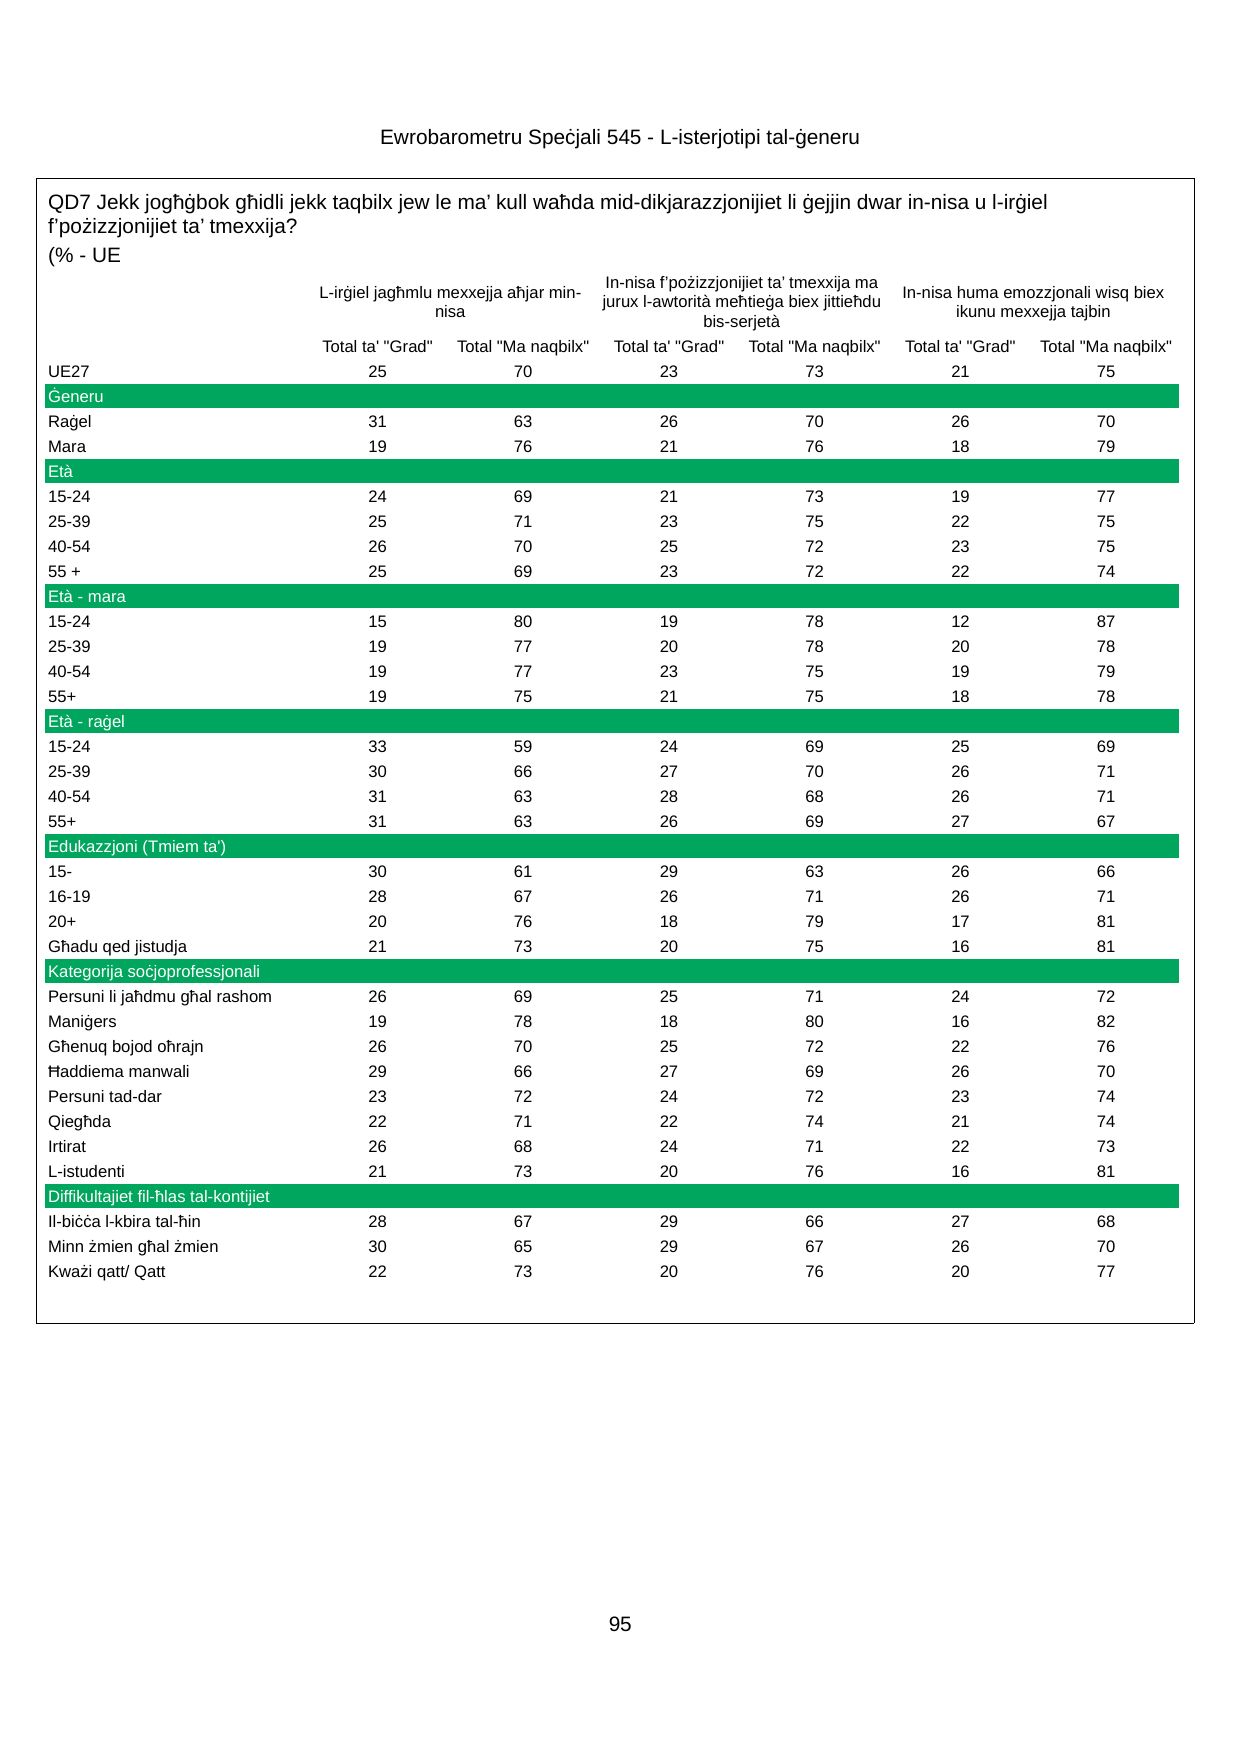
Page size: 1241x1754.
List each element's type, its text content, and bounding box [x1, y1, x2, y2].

table_cell 25 [304, 359, 450, 383]
table_cell 77 [450, 634, 596, 658]
table_cell 18 [596, 909, 742, 933]
table_cell Għenuq bojod oħrajn [45, 1034, 304, 1058]
table_cell Età - raġel [45, 709, 1179, 733]
table_cell 21 [304, 934, 450, 958]
table_cell 31 [304, 809, 450, 833]
table_cell 74 [1033, 1084, 1179, 1108]
table_cell 21 [596, 484, 742, 508]
table_cell 23 [887, 534, 1033, 558]
table_cell 81 [1033, 1159, 1179, 1183]
table_cell 18 [887, 434, 1033, 458]
table_cell 71 [742, 984, 887, 1008]
table_cell 73 [742, 359, 887, 383]
table_cell 77 [1033, 484, 1179, 508]
table_cell 75 [742, 934, 887, 958]
table_cell 69 [742, 809, 887, 833]
table_cell 66 [742, 1209, 887, 1233]
table_cell 27 [887, 809, 1033, 833]
table_cell 27 [596, 759, 742, 783]
table_cell 26 [596, 884, 742, 908]
table_cell 19 [887, 659, 1033, 683]
table_cell 29 [596, 1234, 742, 1258]
table_cell 73 [1033, 1134, 1179, 1158]
table_cell Il-biċċa l-kbira tal-ħin [45, 1209, 304, 1233]
table_cell Maniġers [45, 1009, 304, 1033]
table_cell 22 [304, 1259, 450, 1283]
table_cell 21 [596, 434, 742, 458]
table_cell [887, 240, 1033, 270]
table_cell 68 [450, 1134, 596, 1158]
table_cell 21 [887, 1109, 1033, 1133]
table_cell 75 [742, 659, 887, 683]
table_cell 81 [1033, 934, 1179, 958]
table_cell 68 [1033, 1209, 1179, 1233]
table_cell 21 [596, 684, 742, 708]
table_cell 75 [742, 684, 887, 708]
table_cell 71 [742, 884, 887, 908]
table_cell 72 [1033, 984, 1179, 1008]
table_cell 20 [887, 1259, 1033, 1283]
table_cell 70 [1033, 409, 1179, 433]
table_cell 75 [742, 509, 887, 533]
table_cell 23 [304, 1084, 450, 1108]
table_cell 15-24 [45, 609, 304, 633]
table_cell 20 [304, 909, 450, 933]
table_cell 75 [450, 684, 596, 708]
table_cell 33 [304, 734, 450, 758]
table_cell L-irġiel jagħmlu mexxejja aħjar min-nisa [304, 270, 596, 333]
table_cell [596, 240, 742, 270]
table_cell 23 [596, 659, 742, 683]
table_cell 59 [450, 734, 596, 758]
table_cell 65 [450, 1234, 596, 1258]
table_cell 70 [450, 1034, 596, 1058]
table_cell 55+ [45, 684, 304, 708]
table_cell 69 [450, 484, 596, 508]
table_cell In-nisa f’pożizzjonijiet ta’ tmexxija ma jurux l-awtorità meħtieġa biex jittieħdu bis-serjetà [596, 270, 887, 333]
table_cell 29 [596, 859, 742, 883]
table_cell 71 [742, 1134, 887, 1158]
table_cell 21 [887, 359, 1033, 383]
table_cell 25 [596, 984, 742, 1008]
table_cell [45, 270, 304, 333]
table_cell 19 [304, 1009, 450, 1033]
table_cell 26 [887, 1059, 1033, 1083]
table_cell 63 [742, 859, 887, 883]
table_cell 82 [1033, 1009, 1179, 1033]
table_cell 72 [742, 534, 887, 558]
table_cell 71 [1033, 759, 1179, 783]
table_cell (% - UE [45, 240, 304, 270]
table_cell 16-19 [45, 884, 304, 908]
table_cell 73 [742, 484, 887, 508]
table_cell 15- [45, 859, 304, 883]
table_cell 75 [1033, 359, 1179, 383]
table_cell [450, 240, 596, 270]
table_cell 26 [596, 409, 742, 433]
table_cell 16 [887, 1159, 1033, 1183]
table_cell 27 [596, 1059, 742, 1083]
table_cell 79 [1033, 659, 1179, 683]
table_cell 25-39 [45, 634, 304, 658]
table_cell 70 [742, 759, 887, 783]
table_cell 76 [450, 434, 596, 458]
table_cell 24 [887, 984, 1033, 1008]
table_cell Ħaddiema manwali [45, 1059, 304, 1083]
table_cell 21 [304, 1159, 450, 1183]
table_cell 70 [450, 534, 596, 558]
table_cell 20 [596, 1259, 742, 1283]
table_cell 72 [742, 1034, 887, 1058]
table_cell 66 [1033, 859, 1179, 883]
table_cell Qiegħda [45, 1109, 304, 1133]
table_cell 69 [742, 734, 887, 758]
table_cell 23 [596, 359, 742, 383]
table_cell 55 + [45, 559, 304, 583]
table_cell 31 [304, 409, 450, 433]
table_cell Total "Ma naqbilx" [1033, 334, 1179, 358]
table_cell 20 [887, 634, 1033, 658]
table_cell 19 [304, 634, 450, 658]
table_cell Total ta' "Grad" [596, 334, 742, 358]
table_cell 27 [887, 1209, 1033, 1233]
table_cell 24 [596, 734, 742, 758]
table_cell 69 [450, 559, 596, 583]
table_cell 67 [1033, 809, 1179, 833]
table_cell 22 [887, 1134, 1033, 1158]
table_cell 23 [887, 1084, 1033, 1108]
table_cell 79 [1033, 434, 1179, 458]
table_cell 31 [304, 784, 450, 808]
table_cell 30 [304, 859, 450, 883]
table_cell 29 [304, 1059, 450, 1083]
table_cell 16 [887, 1009, 1033, 1033]
table_cell 76 [742, 1259, 887, 1283]
table_cell 20 [596, 934, 742, 958]
table_cell 22 [596, 1109, 742, 1133]
table_cell [742, 240, 887, 270]
table_cell 16 [887, 934, 1033, 958]
table_cell 30 [304, 759, 450, 783]
table_cell 69 [1033, 734, 1179, 758]
table_cell 26 [304, 984, 450, 1008]
table_cell Għadu qed jistudja [45, 934, 304, 958]
table_cell 25 [304, 559, 450, 583]
table_cell 24 [596, 1084, 742, 1108]
table_cell 15-24 [45, 734, 304, 758]
table_cell 74 [1033, 1109, 1179, 1133]
table_cell 76 [1033, 1034, 1179, 1058]
table_cell 76 [742, 434, 887, 458]
table_cell 71 [450, 1109, 596, 1133]
table_cell 24 [596, 1134, 742, 1158]
table_cell Total ta' "Grad" [304, 334, 450, 358]
table_cell 20 [596, 1159, 742, 1183]
table_cell 12 [887, 609, 1033, 633]
table_cell Diffikultajiet fil-ħlas tal-kontijiet [45, 1184, 1179, 1208]
table_cell Mara [45, 434, 304, 458]
table_cell 78 [742, 609, 887, 633]
table_cell 23 [596, 509, 742, 533]
table_cell 76 [742, 1159, 887, 1183]
table_cell 30 [304, 1234, 450, 1258]
table_cell 76 [450, 909, 596, 933]
table_cell 63 [450, 784, 596, 808]
table_cell 26 [887, 759, 1033, 783]
table_cell 28 [596, 784, 742, 808]
table_cell In-nisa huma emozzjonali wisq biex ikunu mexxejja tajbin [887, 270, 1179, 333]
table_cell Total "Ma naqbilx" [450, 334, 596, 358]
table_cell 26 [304, 1034, 450, 1058]
table_cell 15-24 [45, 484, 304, 508]
table_cell 19 [304, 684, 450, 708]
table_cell 75 [1033, 509, 1179, 533]
table_cell 72 [742, 559, 887, 583]
table_cell 26 [596, 809, 742, 833]
table_cell 70 [1033, 1234, 1179, 1258]
table_cell Kważi qatt/ Qatt [45, 1259, 304, 1283]
table_cell 22 [304, 1109, 450, 1133]
table_cell Persuni tad-dar [45, 1084, 304, 1108]
table_cell 70 [450, 359, 596, 383]
table_cell 73 [450, 934, 596, 958]
table_cell 28 [304, 884, 450, 908]
table_cell 77 [1033, 1259, 1179, 1283]
table_cell 22 [887, 559, 1033, 583]
table_cell 81 [1033, 909, 1179, 933]
table_cell 79 [742, 909, 887, 933]
table_cell 26 [887, 1234, 1033, 1258]
table_cell 78 [742, 634, 887, 658]
table_cell 72 [742, 1084, 887, 1108]
table_cell 17 [887, 909, 1033, 933]
table_cell 19 [304, 434, 450, 458]
table_cell Minn żmien għal żmien [45, 1234, 304, 1258]
table_cell 63 [450, 409, 596, 433]
table_cell 87 [1033, 609, 1179, 633]
table_cell Edukazzjoni (Tmiem ta') [45, 834, 1179, 858]
table_cell 66 [450, 759, 596, 783]
table_cell Total ta' "Grad" [887, 334, 1033, 358]
table_cell 69 [742, 1059, 887, 1083]
table_cell 20 [596, 634, 742, 658]
table_cell 25 [596, 1034, 742, 1058]
table_cell 68 [742, 784, 887, 808]
table_cell 78 [1033, 634, 1179, 658]
table_cell 25 [596, 534, 742, 558]
table_cell 26 [887, 409, 1033, 433]
table_cell 70 [1033, 1059, 1179, 1083]
table_cell Età [45, 459, 1179, 483]
table_cell Persuni li jaħdmu għal rashom [45, 984, 304, 1008]
table_cell 73 [450, 1259, 596, 1283]
table_cell Irtirat [45, 1134, 304, 1158]
table_cell 67 [742, 1234, 887, 1258]
table_cell 26 [887, 859, 1033, 883]
table_cell 15 [304, 609, 450, 633]
table_cell 26 [887, 884, 1033, 908]
table_cell 25-39 [45, 509, 304, 533]
table_cell 67 [450, 884, 596, 908]
table_cell UE27 [45, 359, 304, 383]
table_cell 40-54 [45, 659, 304, 683]
table_cell 18 [887, 684, 1033, 708]
table_cell 69 [450, 984, 596, 1008]
table_cell 73 [450, 1159, 596, 1183]
table_cell 78 [1033, 684, 1179, 708]
table_cell [1033, 240, 1179, 270]
table_cell 74 [1033, 559, 1179, 583]
table_cell 19 [596, 609, 742, 633]
table_cell 26 [304, 1134, 450, 1158]
table_cell 40-54 [45, 534, 304, 558]
table_cell 20+ [45, 909, 304, 933]
table_cell 70 [742, 409, 887, 433]
table_cell 75 [1033, 534, 1179, 558]
table_cell [45, 334, 304, 358]
table_cell 63 [450, 809, 596, 833]
table_cell 80 [742, 1009, 887, 1033]
table_cell 26 [304, 534, 450, 558]
table_cell 28 [304, 1209, 450, 1233]
table_cell 55+ [45, 809, 304, 833]
table_cell [304, 240, 450, 270]
table_cell L-istudenti [45, 1159, 304, 1183]
table_cell 25 [887, 734, 1033, 758]
table_cell 25-39 [45, 759, 304, 783]
table_cell 40-54 [45, 784, 304, 808]
table_cell 18 [596, 1009, 742, 1033]
table_cell 72 [450, 1084, 596, 1108]
table_cell 80 [450, 609, 596, 633]
table_cell 22 [887, 509, 1033, 533]
table_header QD7 Jekk jogħġbok għidli jekk taqbilx jew le ma’ kull waħda mid-dikjarazzjonijiet li ġejjin dwar in-nisa u l-irġiel f’pożizzjonijiet ta’ tmexxija? [45, 187, 1179, 240]
table_cell Raġel [45, 409, 304, 433]
table_cell 22 [887, 1034, 1033, 1058]
table_cell 25 [304, 509, 450, 533]
table_cell 77 [450, 659, 596, 683]
table_cell 29 [596, 1209, 742, 1233]
table_cell 71 [1033, 784, 1179, 808]
table_cell 26 [887, 784, 1033, 808]
table_cell 74 [742, 1109, 887, 1133]
table_cell 78 [450, 1009, 596, 1033]
table_cell 71 [450, 509, 596, 533]
table_cell 24 [304, 484, 450, 508]
table_cell 19 [887, 484, 1033, 508]
table_cell 61 [450, 859, 596, 883]
table_cell 23 [596, 559, 742, 583]
table_cell 67 [450, 1209, 596, 1233]
table_cell Ġeneru [45, 384, 1179, 408]
table_cell 19 [304, 659, 450, 683]
table_cell 66 [450, 1059, 596, 1083]
table_cell Età - mara [45, 584, 1179, 608]
table_cell Total "Ma naqbilx" [742, 334, 887, 358]
table_cell Kategorija soċjoprofessjonali [45, 959, 1179, 983]
table_cell 71 [1033, 884, 1179, 908]
